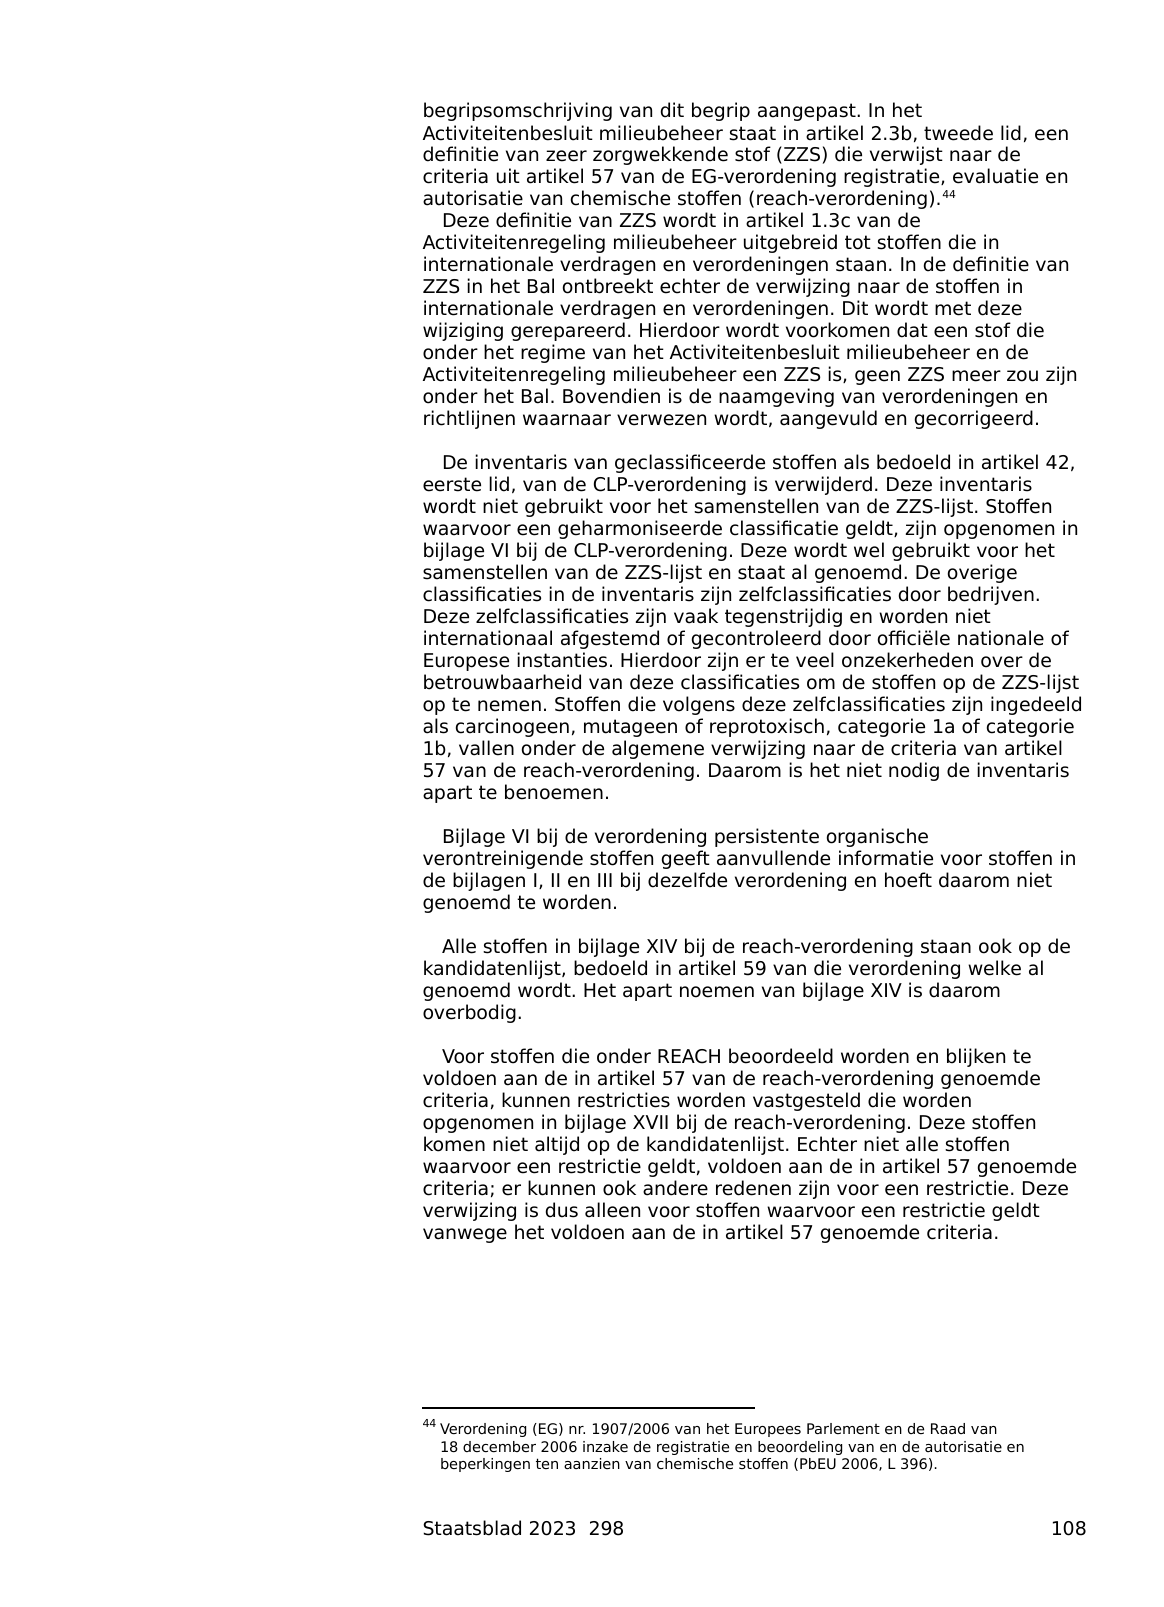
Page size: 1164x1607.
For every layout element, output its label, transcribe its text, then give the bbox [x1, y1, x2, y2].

text Bijlage VI bij de verordening persistente organische verontreinigende stoffen geeft aanvullende informatie voor stoffen in de bijlagen I, II en III bij dezelfde verordening en hoeft daarom niet genoemd te worden. [422, 826, 1087, 914]
text Voor stoffen die onder REACH beoordeeld worden en blijken te voldoen aan de in artikel 57 van de reach-verordening genoemde criteria, kunnen restricties worden vastgesteld die worden opgenomen in bijlage XVII bij de reach-verordening. Deze stoffen komen niet altijd op de kandidatenlijst. Echter niet alle stoffen waarvoor een restrictie geldt, voldoen aan de in artikel 57 genoemde criteria; er kunnen ook andere redenen zijn voor een restrictie. Deze verwijzing is dus alleen voor stoffen waarvoor een restrictie geldt vanwege het voldoen aan de in artikel 57 genoemde criteria. [422, 1046, 1087, 1244]
text Alle stoffen in bijlage XIV bij de reach-verordening staan ook op de kandidatenlijst, bedoeld in artikel 59 van die verordening welke al genoemd wordt. Het apart noemen van bijlage XIV is daarom overbodig. [422, 936, 1087, 1024]
text Deze definitie van ZZS wordt in artikel 1.3c van de Activiteitenregeling milieubeheer uitgebreid tot stoffen die in internationale verdragen en verordeningen staan. In de definitie van ZZS in het Bal ontbreekt echter de verwijzing naar de stoffen in internationale verdragen en verordeningen. Dit wordt met deze wijziging gerepareerd. Hierdoor wordt voorkomen dat een stof die onder het regime van het Activiteitenbesluit milieubeheer en de Activiteitenregeling milieubeheer een ZZS is, geen ZZS meer zou zijn onder het Bal. Bovendien is de naamgeving van verordeningen en richtlijnen waarnaar verwezen wordt, aangevuld en gecorrigeerd. [422, 210, 1087, 430]
text De inventaris van geclassificeerde stoffen als bedoeld in artikel 42, eerste lid, van de CLP-verordening is verwijderd. Deze inventaris wordt niet gebruikt voor het samenstellen van de ZZS-lijst. Stoffen waarvoor een geharmoniseerde classificatie geldt, zijn opgenomen in bijlage VI bij de CLP-verordening. Deze wordt wel gebruikt voor het samenstellen van de ZZS-lijst en staat al genoemd. De overige classificaties in de inventaris zijn zelfclassificaties door bedrijven. Deze zelfclassificaties zijn vaak tegenstrijdig en worden niet internationaal afgestemd of gecontroleerd door officiële nationale of Europese instanties. Hierdoor zijn er te veel onzekerheden over de betrouwbaarheid van deze classificaties om de stoffen op de ZZS-lijst op te nemen. Stoffen die volgens deze zelfclassificaties zijn ingedeeld als carcinogeen, mutageen of reprotoxisch, categorie 1a of categorie 1b, vallen onder de algemene verwijzing naar de criteria van artikel 57 van de reach-verordening. Daarom is het niet nodig de inventaris apart te benoemen. [422, 452, 1087, 804]
text Verordening (EG) nr. 1907/2006 van het Europees Parlement en de Raad van 18 december 2006 inzake de registratie en beoordeling van en de autorisatie en beperkingen ten aanzien van chemische stoffen (PbEU 2006, L 396). [422, 1417, 1087, 1473]
text begripsomschrijving van dit begrip aangepast. In het Activiteitenbesluit milieubeheer staat in artikel 2.3b, tweede lid, een definitie van zeer zorgwekkende stof (ZZS) die verwijst naar de criteria uit artikel 57 van de EG-verordening registratie, evaluatie en autorisatie van chemische stoffen (reach-verordening). [422, 100, 1087, 210]
